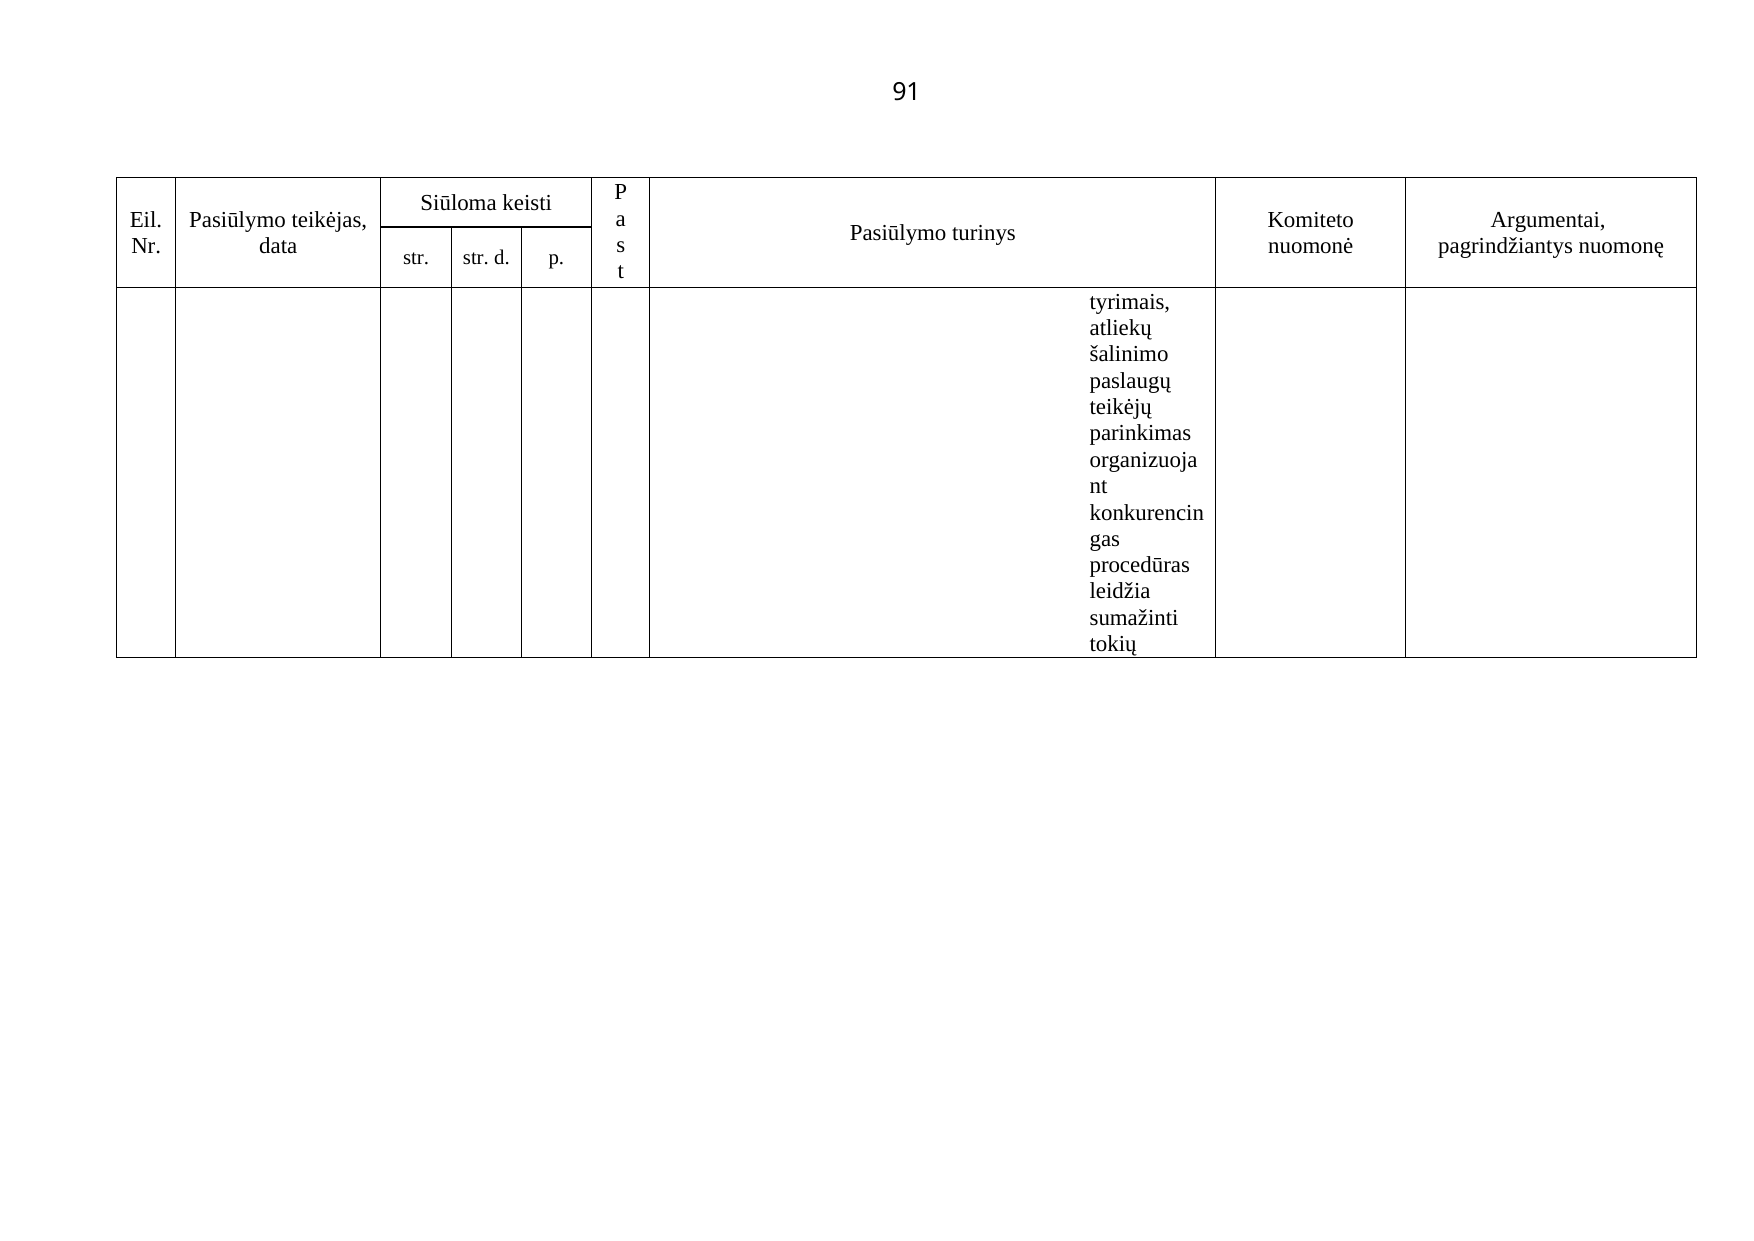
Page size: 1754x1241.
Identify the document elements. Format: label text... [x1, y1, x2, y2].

table_cell [452, 288, 521, 657]
table_cell [381, 288, 451, 657]
table_header Pasiūlymo teikėjas, data [176, 178, 380, 287]
table_header Eil. Nr. [117, 178, 175, 287]
table_cell [1406, 288, 1696, 657]
table_cell str. [381, 228, 451, 287]
table_header Pasiūlymo turinys [650, 178, 1215, 287]
table_header Komiteto nuomonė [1216, 178, 1405, 287]
table_header Siūloma keisti [381, 178, 591, 226]
table_cell [592, 288, 649, 657]
table_cell p. [522, 228, 591, 287]
table_cell [1216, 288, 1405, 657]
table_header Pastabos [592, 178, 649, 287]
table_cell [522, 288, 591, 657]
table_cell [117, 288, 175, 657]
table_cell str. d. [452, 228, 521, 287]
table_cell [176, 288, 380, 657]
table_header Argumentai, pagrindžiantys nuomonę [1406, 178, 1696, 287]
